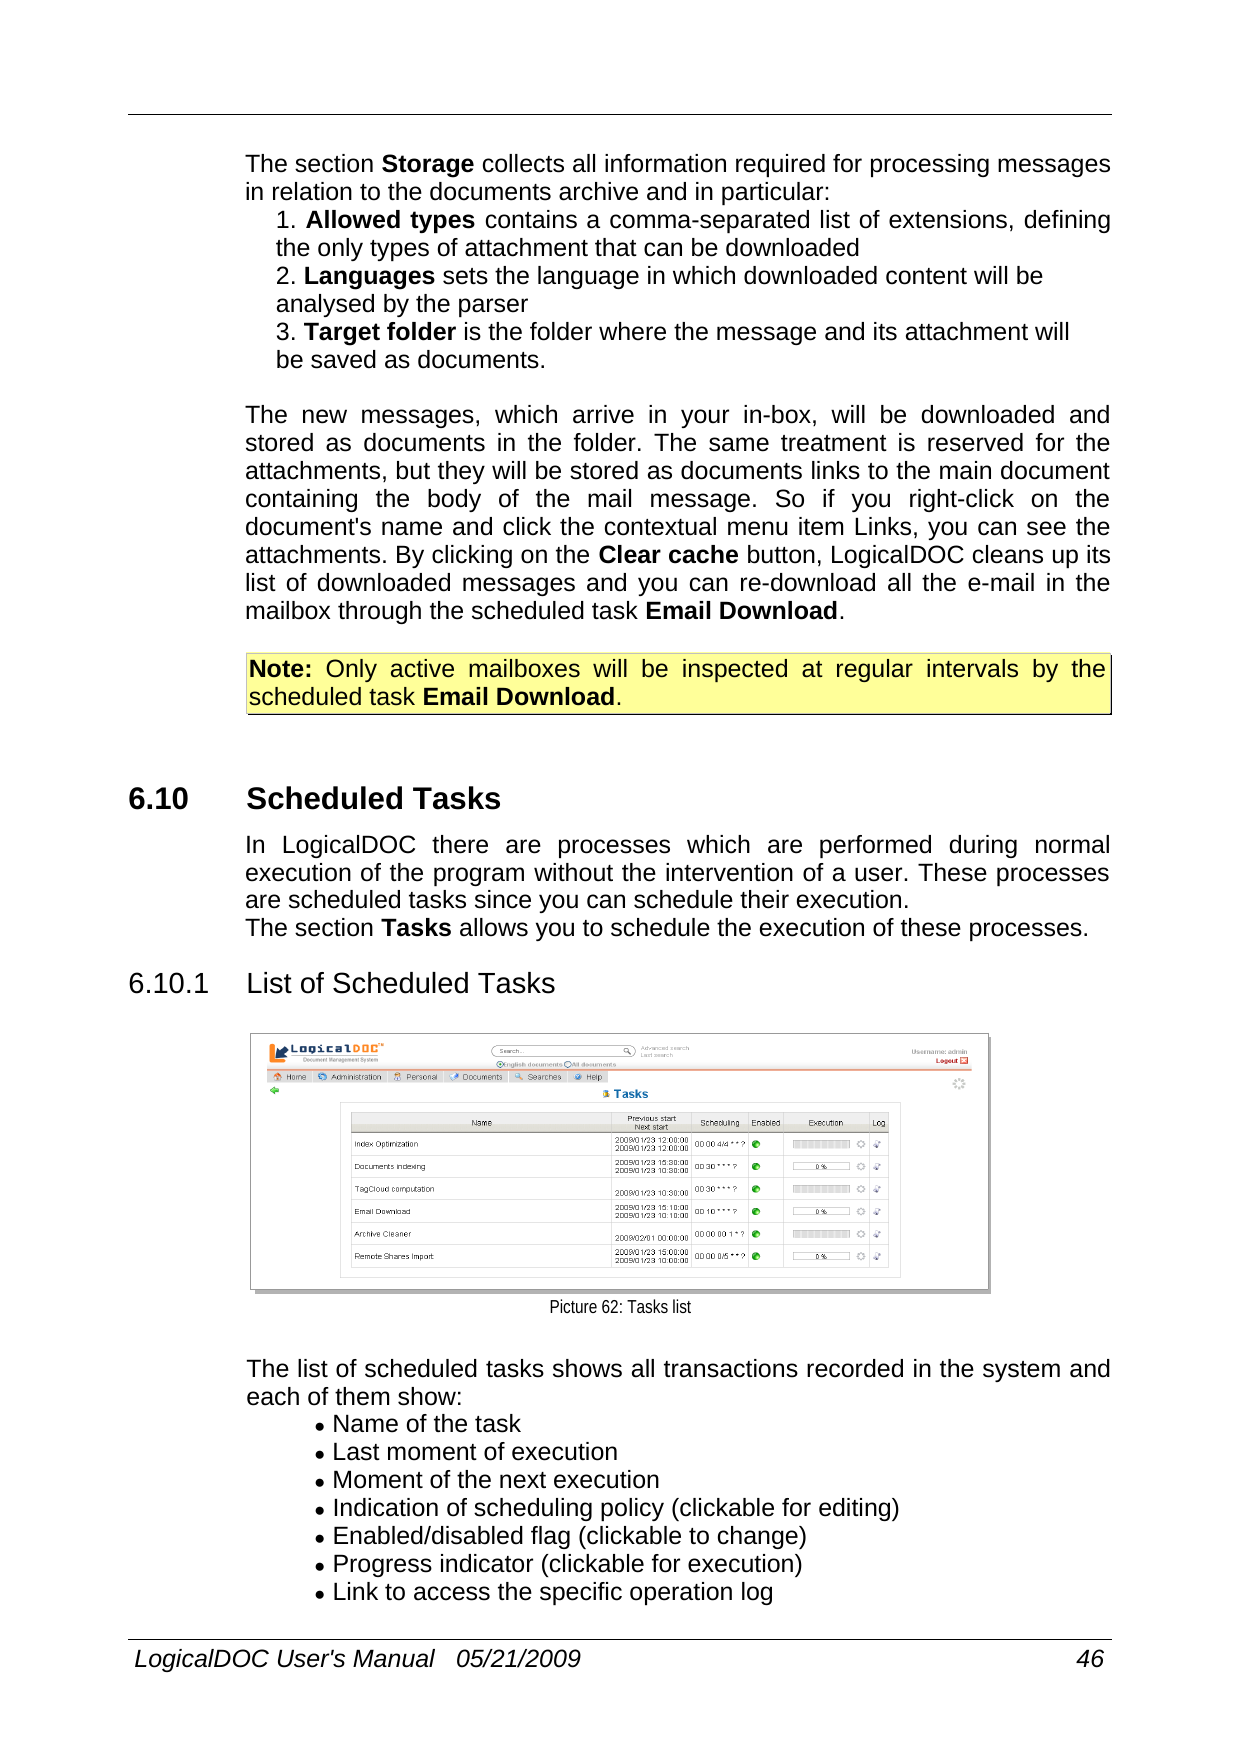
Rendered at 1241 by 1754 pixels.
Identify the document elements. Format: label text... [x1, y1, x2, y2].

text ● Moment of the next execution [314, 1466, 1112, 1494]
text The new messages, which arrive in your in-box, will be downloaded and stored as documents in the folder. The same treatment is reserved for the attachments, but they will be stored as documents links to the main document containing the body of the mail message. So if you right-click on the document's name and click the contextual menu item Links, you can see the attachments. By clicking on the Clear cache button, LogicalDOC cleans up its list of downloaded messages and you can re-download all the e-mail in the mailbox through the scheduled task Email Download. [245, 401, 1112, 624]
text ● Enabled/disabled flag (clickable to change) [314, 1522, 1112, 1550]
text be saved as documents. [276, 345, 1112, 373]
text ● Progress indicator (clickable for execution) [314, 1550, 1112, 1578]
text ● Indication of scheduling policy (clickable for editing) [314, 1494, 1112, 1522]
text The list of scheduled tasks shows all transactions recorded in the system and each of them show: [246, 1354, 1112, 1410]
text ● Link to access the specific operation log [314, 1578, 1112, 1606]
text The section Tasks allows you to schedule the execution of these processes. [245, 914, 1112, 942]
text 3. Target folder is the folder where the message and its attachment will [276, 317, 1112, 345]
text ● Name of the task [314, 1410, 1112, 1438]
text The section Storage collects all information required for processing messages in relation to the documents archive and in particular: [245, 150, 1112, 206]
text Note: Only active mailboxes will be inspected at regular intervals by the scheduled task Email Download. [247, 654, 1110, 713]
subtitle Scheduled Tasks [128, 781, 1112, 816]
subtitle List of Scheduled Tasks [128, 967, 1112, 999]
text ● Last moment of execution [314, 1438, 1112, 1466]
text In LogicalDOC there are processes which are performed during normal execution of the program without the intervention of a user. These processes are scheduled tasks since you can schedule their execution. [245, 830, 1112, 914]
text Picture 62: Tasks list [250, 1290, 990, 1317]
text analysed by the parser [276, 289, 1112, 317]
picture [267, 1041, 972, 1281]
text 2. Languages sets the language in which downloaded content will be [276, 262, 1112, 289]
text 1. Allowed types contains a comma-separated list of extensions, defining the only types of attachment that can be downloaded [276, 206, 1112, 262]
